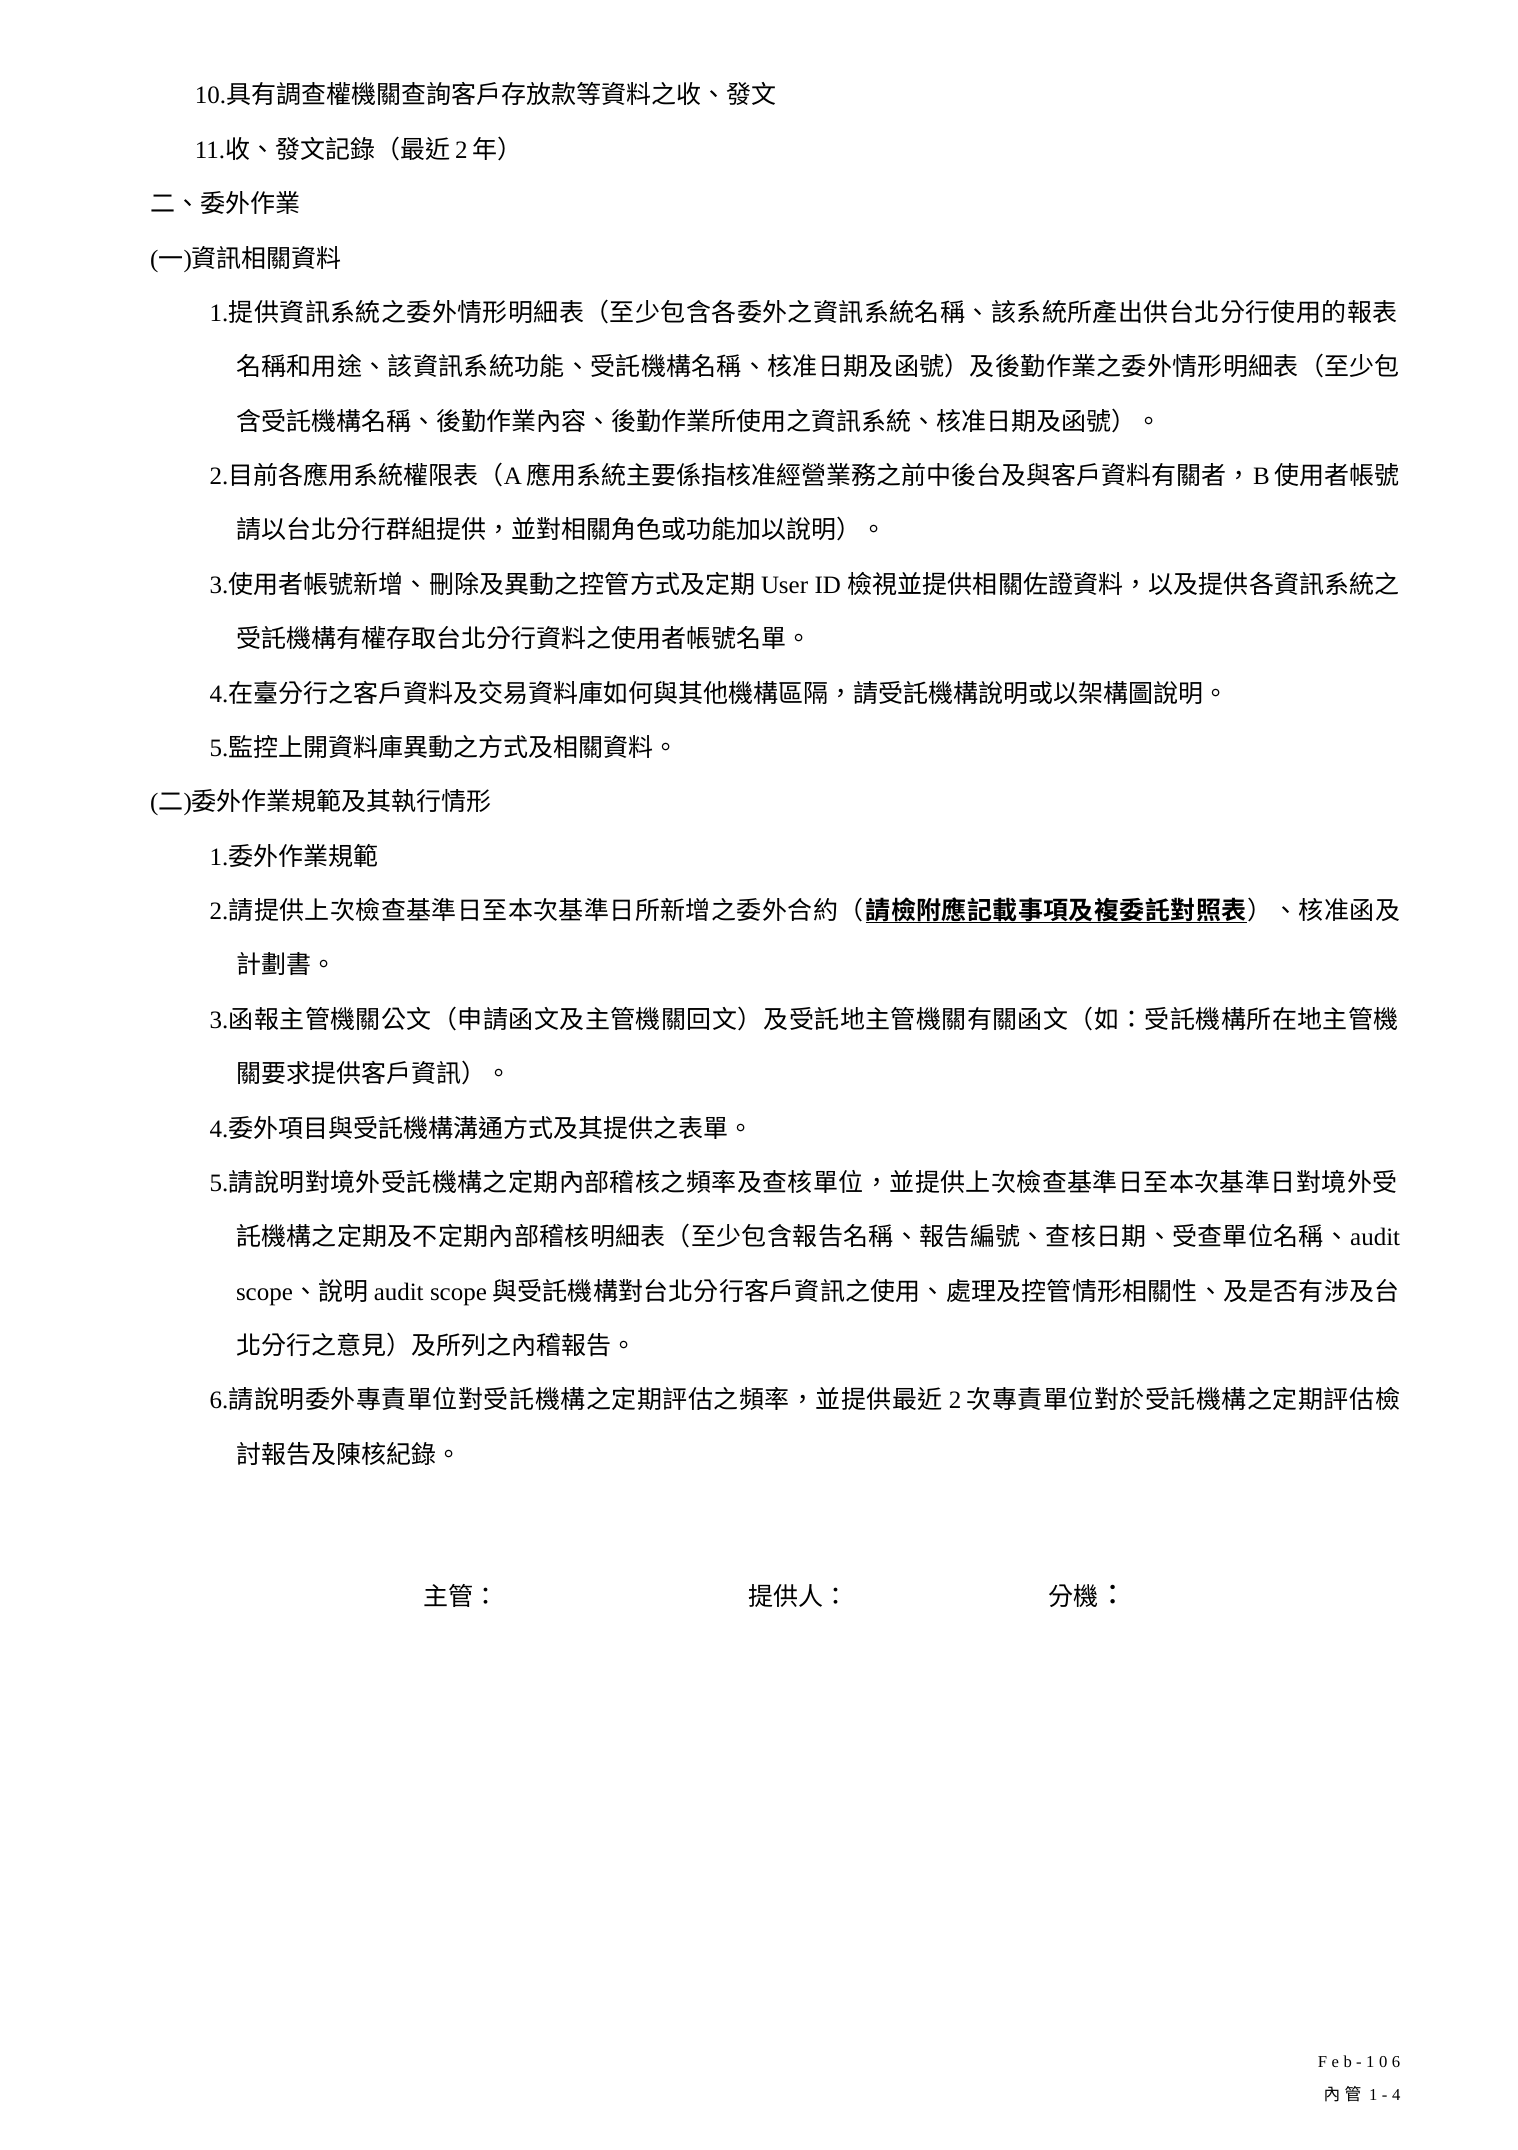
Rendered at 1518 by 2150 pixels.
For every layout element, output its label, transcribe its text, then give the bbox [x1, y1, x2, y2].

text 11.收、發文記錄（最近2年） [194, 129, 1400, 166]
text 1.提供資訊系統之委外情形明細表（至少包含各委外之資訊系統名稱、該系統所產出供台北分行使用的報表名稱和用途、該資訊系統功能、受託機構名稱、核准日期及函號）及後勤作業之委外情形明細表（至少包含受託機構名稱、後勤作業內容、後勤作業所使用之資訊系統、核准日期及函號）。 [209, 292, 1400, 437]
text 3.使用者帳號新增、刪除及異動之控管方式及定期User ID 檢視並提供相關佐證資料，以及提供各資訊系統之受託機構有權存取台北分行資料之使用者帳號名單。 [209, 564, 1400, 655]
text 5.監控上開資料庫異動之方式及相關資料。 [209, 727, 1400, 764]
text 2.目前各應用系統權限表（A應用系統主要係指核准經營業務之前中後台及與客戶資料有關者，B使用者帳號請以台北分行群組提供，並對相關角色或功能加以說明）。 [209, 456, 1400, 546]
text 2.請提供上次檢查基準日至本次基準日所新增之委外合約（請檢附應記載事項及複委託對照表）、核准函及計劃書。 [209, 891, 1400, 981]
text (一)資訊相關資料 [150, 238, 1400, 274]
text 5.請說明對境外受託機構之定期內部稽核之頻率及查核單位，並提供上次檢查基準日至本次基準日對境外受託機構之定期及不定期內部稽核明細表（至少包含報告名稱、報告編號、查核日期、受查單位名稱、audit scope、說明audit scope與受託機構對台北分行客戶資訊之使用、處理及控管情形相關性、及是否有涉及台北分行之意見）及所列之內稽報告。 [209, 1162, 1400, 1362]
text 二、委外作業 [150, 184, 1400, 220]
text 4.在臺分行之客戶資料及交易資料庫如何與其他機構區隔，請受託機構說明或以架構圖說明。 [209, 673, 1400, 709]
text 3.函報主管機關公文（申請函文及主管機關回文）及受託地主管機關有關函文（如：受託機構所在地主管機關要求提供客戶資訊）。 [209, 999, 1400, 1090]
text (二)委外作業規範及其執行情形 [150, 782, 1400, 818]
text 6.請說明委外專責單位對受託機構之定期評估之頻率，並提供最近2次專責單位對於受託機構之定期評估檢討報告及陳核紀錄。 [209, 1380, 1400, 1471]
text 4.委外項目與受託機構溝通方式及其提供之表單。 [209, 1108, 1400, 1144]
text 主管： 提供人： 分機： [150, 1551, 1400, 1614]
text 1.委外作業規範 [209, 836, 1400, 872]
text 10.具有調查權機關查詢客戶存放款等資料之收、發文 [194, 75, 1400, 111]
